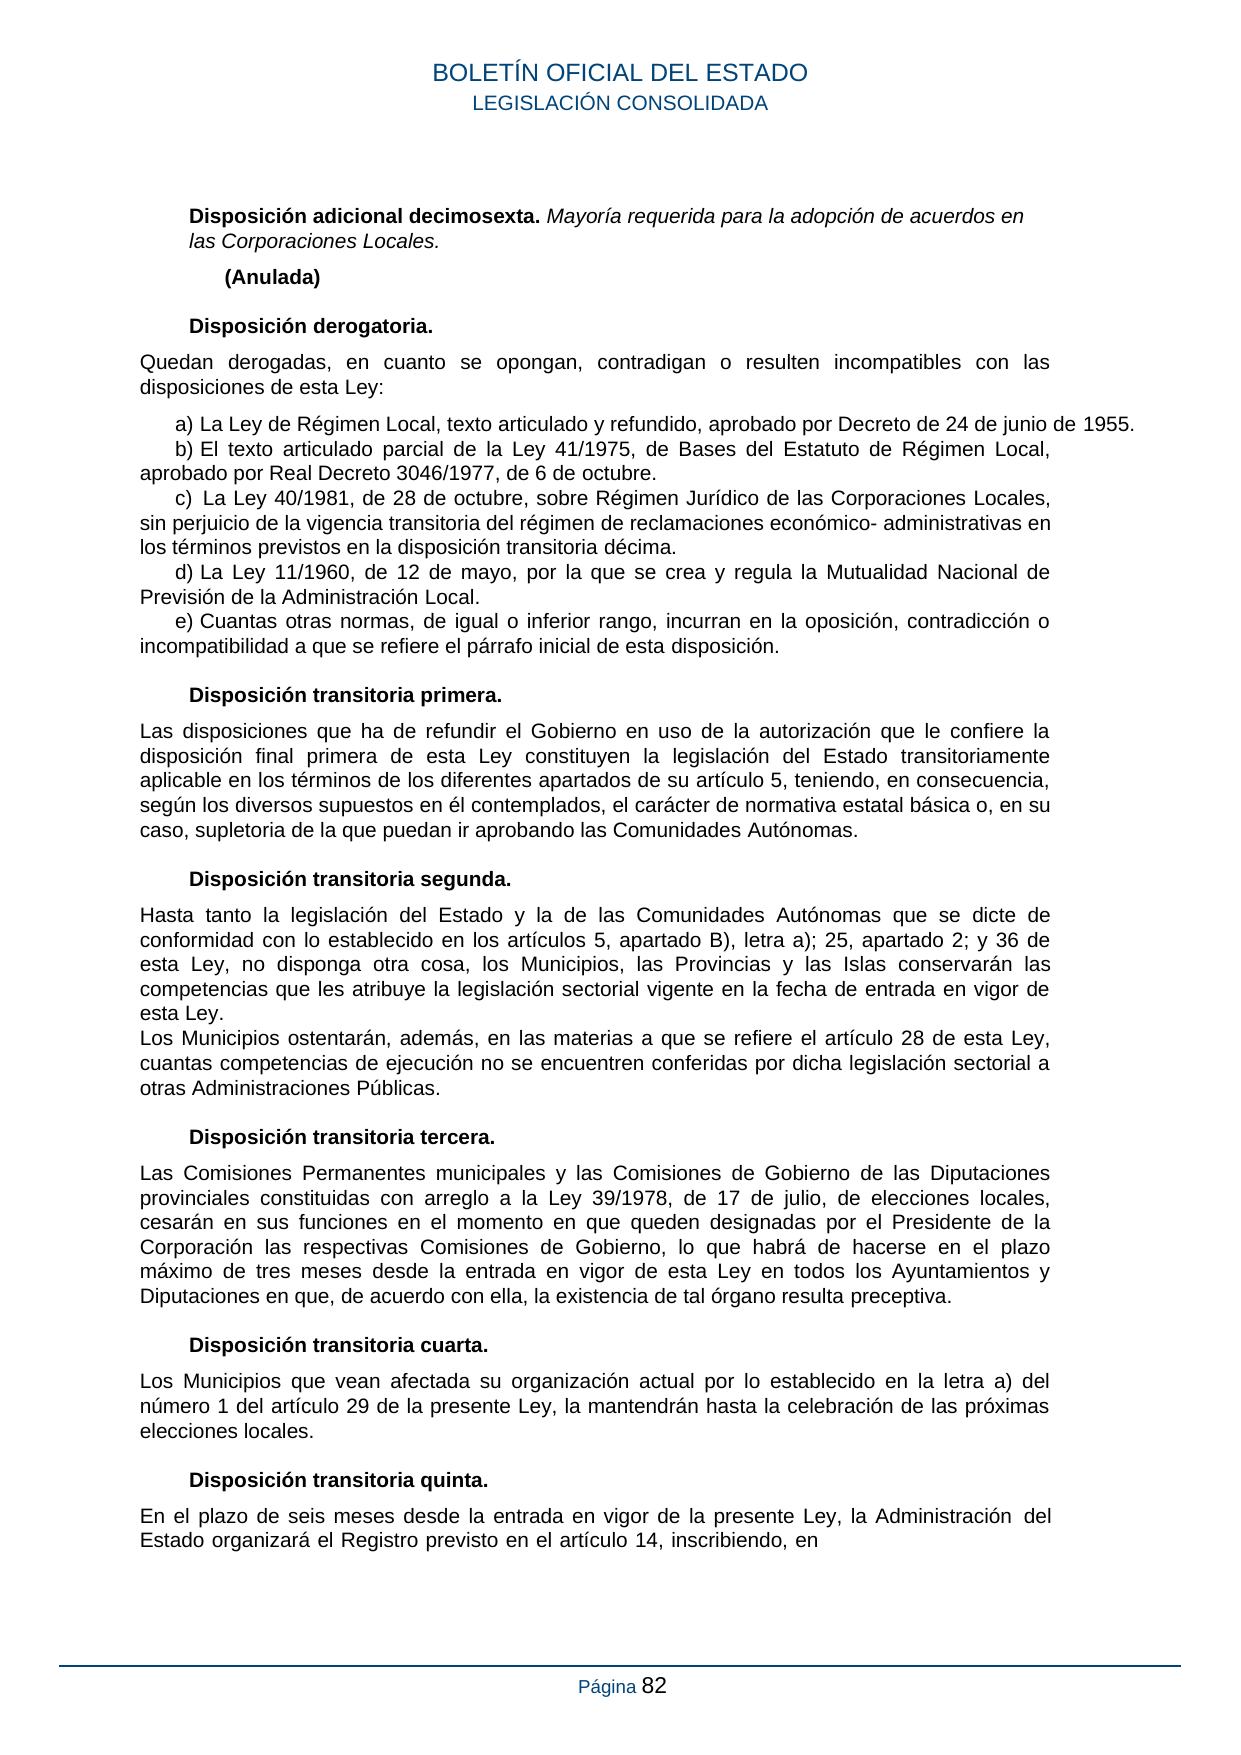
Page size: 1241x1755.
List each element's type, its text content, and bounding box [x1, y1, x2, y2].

text Las disposiciones que ha de refundir el Gobierno en uso de la autorización que le confiere la disposición final primera de esta Ley constituyen la legislación del Estado transitoriamente aplicable en los términos de los diferentes apartados de su artículo 5, teniendo, en consecuencia, según los diversos supuestos en él contemplados, el carácter de normativa estatal básica o, en su caso, supletoria de la que puedan ir aprobando las Comunidades Autónomas. [139, 719, 1052, 841]
text Disposición adicional decimosexta. Mayoría requerida para la adopción de acuerdos en las Corporaciones Locales. [189, 204, 1052, 252]
subtitle Disposición transitoria primera. [189, 683, 1184, 707]
list Cuantas otras normas, de igual o inferior rango, incurran en la oposición, contradicción o incompatibilidad a que se refiere el párrafo inicial de esta disposición. [139, 609, 1052, 658]
text Hasta tanto la legislación del Estado y la de las Comunidades Autónomas que se dicte de conformidad con lo establecido en los artículos 5, apartado B), letra a); 25, apartado 2; y 36 de esta Ley, no disponga otra cosa, los Municipios, las Provincias y las Islas conservarán las competencias que les atribuye la legislación sectorial vigente en la fecha de entrada en vigor de esta Ley. [139, 903, 1052, 1025]
text Los Municipios que vean afectada su organización actual por lo establecido en la letra a) del número 1 del artículo 29 de la presente Ley, la mantendrán hasta la celebración de las próximas elecciones locales. [139, 1369, 1052, 1442]
list La Ley 11/1960, de 12 de mayo, por la que se crea y regula la Mutualidad Nacional de Previsión de la Administración Local. [139, 560, 1052, 608]
text Quedan derogadas, en cuanto se opongan, contradigan o resulten incompatibles con las disposiciones de esta Ley: [139, 350, 1052, 398]
text Los Municipios ostentarán, además, en las materias a que se refiere el artículo 28 de esta Ley, cuantas competencias de ejecución no se encuentren conferidas por dicha legislación sectorial a otras Administraciones Públicas. [139, 1026, 1052, 1099]
text En el plazo de seis meses desde la entrada en vigor de la presente Ley, la Administración del Estado organizará el Registro previsto en el artículo 14, inscribiendo, en [139, 1504, 1052, 1552]
list La Ley 40/1981, de 28 de octubre, sobre Régimen Jurídico de las Corporaciones Locales, sin perjuicio de la vigencia transitoria del régimen de reclamaciones económico- administrativas en los términos previstos en la disposición transitoria décima. [139, 486, 1052, 559]
subtitle Disposición transitoria tercera. [189, 1124, 1184, 1148]
subtitle Disposición transitoria cuarta. [189, 1333, 1184, 1357]
text Las Comisiones Permanentes municipales y las Comisiones de Gobierno de las Diputaciones provinciales constituidas con arreglo a la Ley 39/1978, de 17 de julio, de elecciones locales, cesarán en sus funciones en el momento en que queden designadas por el Presidente de la Corporación las respectivas Comisiones de Gobierno, lo que habrá de hacerse en el plazo máximo de tres meses desde la entrada en vigor de esta Ley en todos los Ayuntamientos y Diputaciones en que, de acuerdo con ella, la existencia de tal órgano resulta preceptiva. [139, 1161, 1052, 1308]
subtitle (Anulada) [224, 265, 1184, 289]
subtitle Disposición transitoria segunda. [189, 867, 1184, 891]
list El texto articulado parcial de la Ley 41/1975, de Bases del Estatuto de Régimen Local, aprobado por Real Decreto 3046/1977, de 6 de octubre. [139, 437, 1052, 485]
text Disposición derogatoria. [189, 314, 1184, 338]
subtitle Disposición transitoria quinta. [189, 1467, 1184, 1491]
list La Ley de Régimen Local, texto articulado y refundido, aprobado por Decreto de 24 de junio de 1955. [139, 412, 1184, 436]
